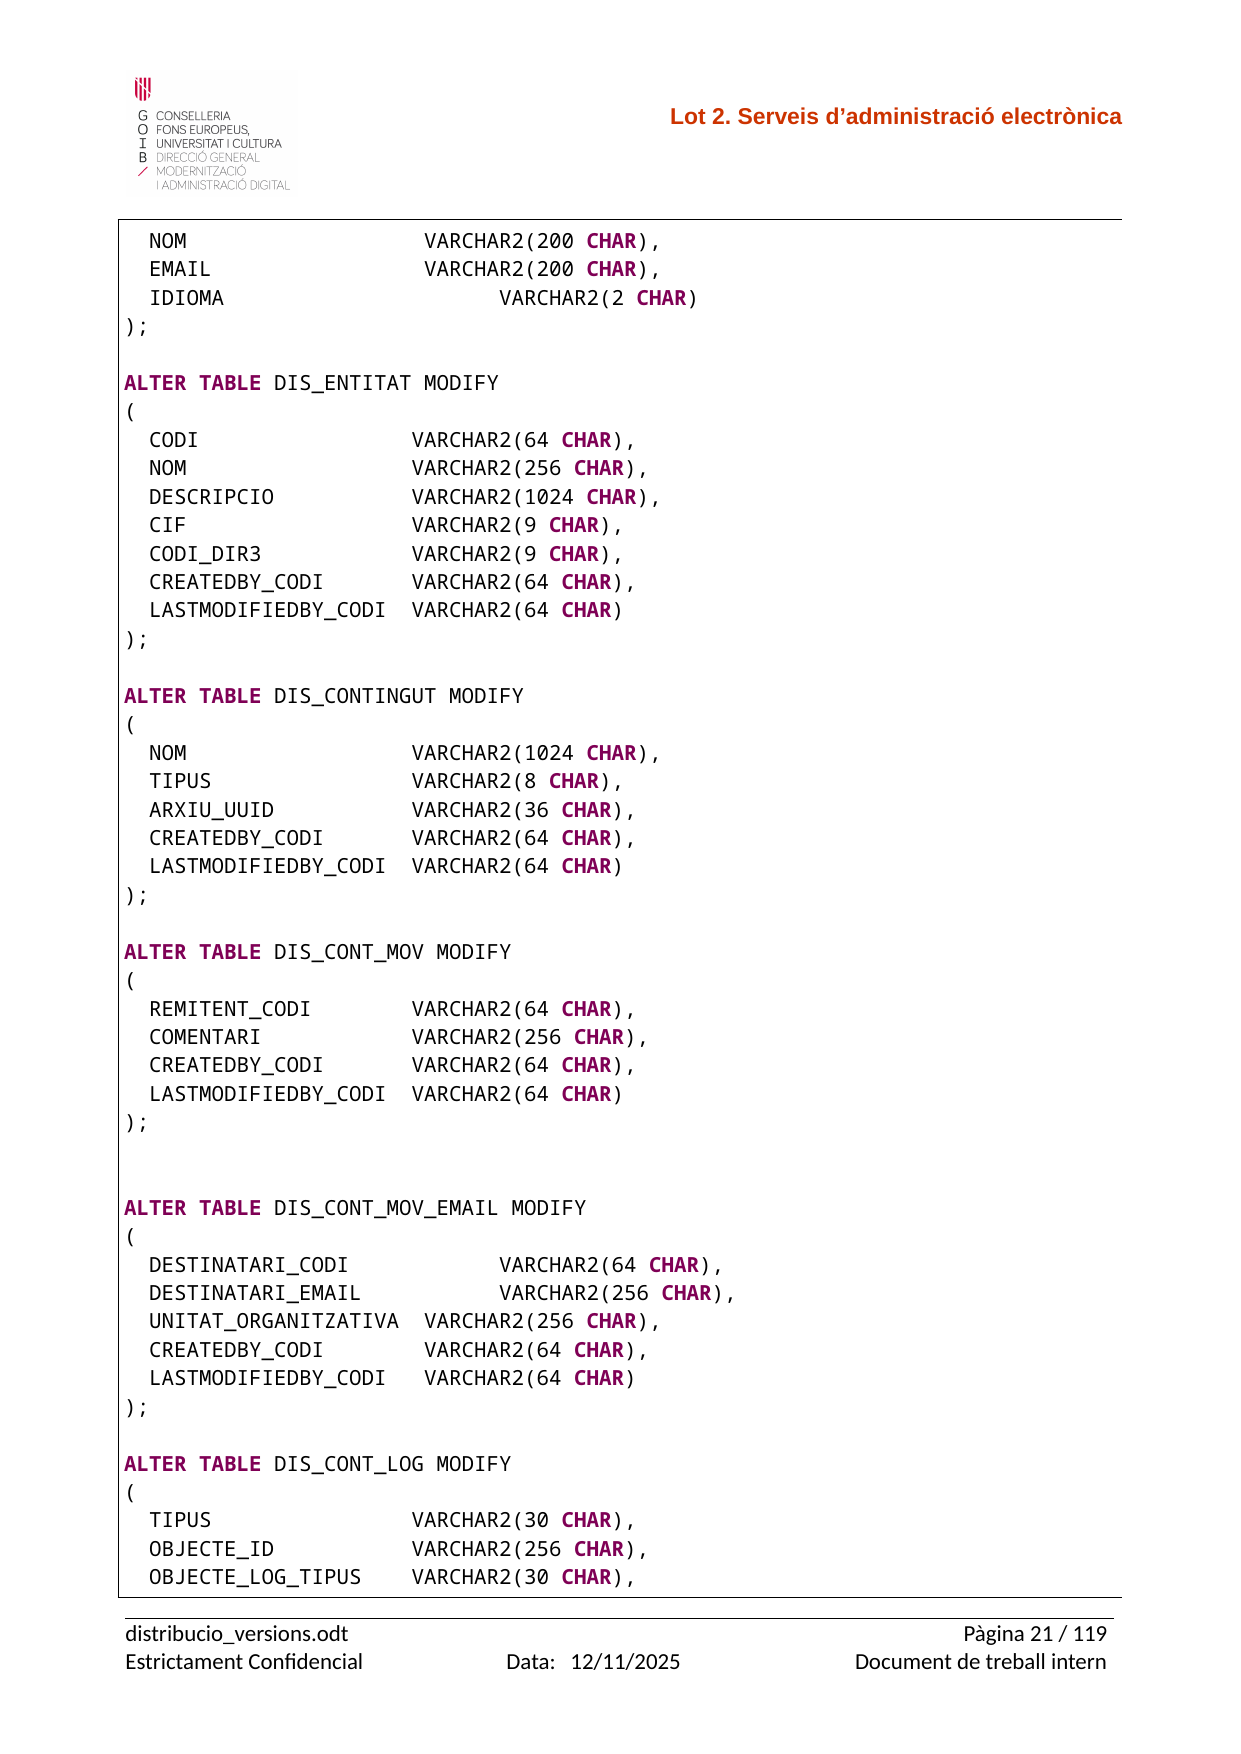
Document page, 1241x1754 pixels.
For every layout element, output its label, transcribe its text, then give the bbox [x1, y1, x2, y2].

picture [126, 70, 299, 197]
table_header NOM VARCHAR2(200 CHAR), EMAIL VARCHAR2(200 CHAR), IDIOMA VARCHAR2(2 CHAR) ); ALTER TABLE DIS_ENTITAT MODIFY ( CODI VARCHAR2(64 CHAR), NOM VARCHAR2(256 CHAR), DESCRIPCIO VARCHAR2(1024 CHAR), CIF VARCHAR2(9 CHAR), CODI_DIR3 VARCHAR2(9 CHAR), CREATEDBY_CODI VARCHAR2(64 CHAR), LASTMODIFIEDBY_CODI VARCHAR2(64 CHAR) ); ALTER TABLE DIS_CONTINGUT MODIFY ( NOM VARCHAR2(1024 CHAR), TIPUS VARCHAR2(8 CHAR), ARXIU_UUID VARCHAR2(36 CHAR), CREATEDBY_CODI VARCHAR2(64 CHAR), LASTMODIFIEDBY_CODI VARCHAR2(64 CHAR) ); ALTER TABLE DIS_CONT_MOV MODIFY ( REMITENT_CODI VARCHAR2(64 CHAR), COMENTARI VARCHAR2(256 CHAR), CREATEDBY_CODI VARCHAR2(64 CHAR), LASTMODIFIEDBY_CODI VARCHAR2(64 CHAR) ); ALTER TABLE DIS_CONT_MOV_EMAIL MODIFY ( DESTINATARI_CODI VARCHAR2(64 CHAR), DESTINATARI_EMAIL VARCHAR2(256 CHAR), UNITAT_ORGANITZATIVA VARCHAR2(256 CHAR), CREATEDBY_CODI VARCHAR2(64 CHAR), LASTMODIFIEDBY_CODI VARCHAR2(64 CHAR) ); ALTER TABLE DIS_CONT_LOG MODIFY ( TIPUS VARCHAR2(30 CHAR), OBJECTE_ID VARCHAR2(256 CHAR), OBJECTE_LOG_TIPUS VARCHAR2(30 CHAR), [119, 220, 1122, 1597]
